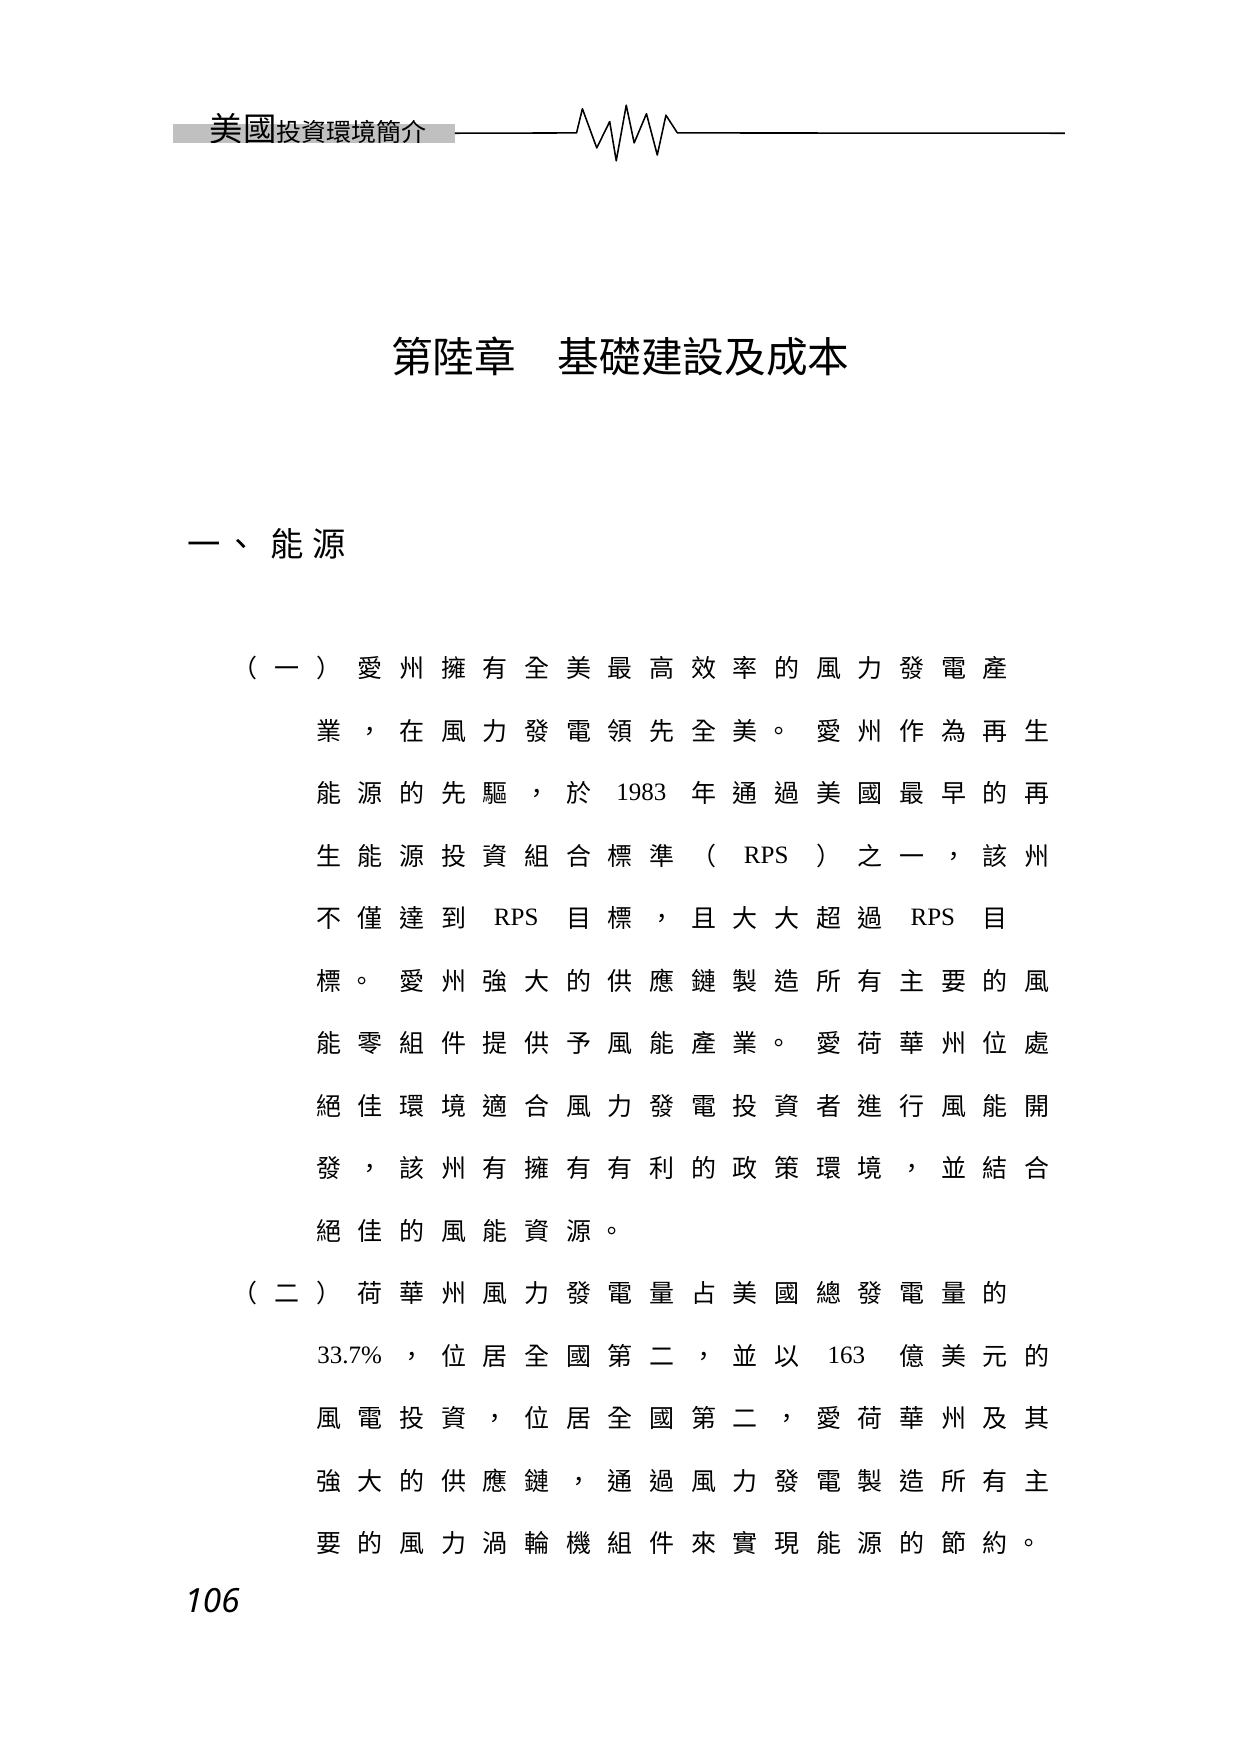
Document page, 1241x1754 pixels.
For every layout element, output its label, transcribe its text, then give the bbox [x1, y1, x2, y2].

text 第陸章 基礎建設及成本 [183, 313, 1058, 375]
text 一、能源 [183, 500, 1058, 563]
text （二）荷華州風力發電量占美國總發電量的33.7%，位居全國第二，並以163 億美元的風電投資，位居全國第二，愛荷華州及其強大的供應鏈，通過風力發電製造所有主要的風力渦輪機組件來實現能源的節約。 [207, 1250, 1058, 1563]
text （一）愛州擁有全美最高效率的風力發電產業，在風力發電領先全美。愛州作為再生能源的先驅，於1983年通過美國最早的再生能源投資組合標準（RPS）之一，該州不僅達到RPS目標，且大大超過RPS目標。愛州強大的供應鏈製造所有主要的風能零組件提供予風能產業。愛荷華州位處絕佳環境適合風力發電投資者進行風能開發，該州有擁有有利的政策環境，並結合絕佳的風能資源。 [207, 625, 1058, 1250]
